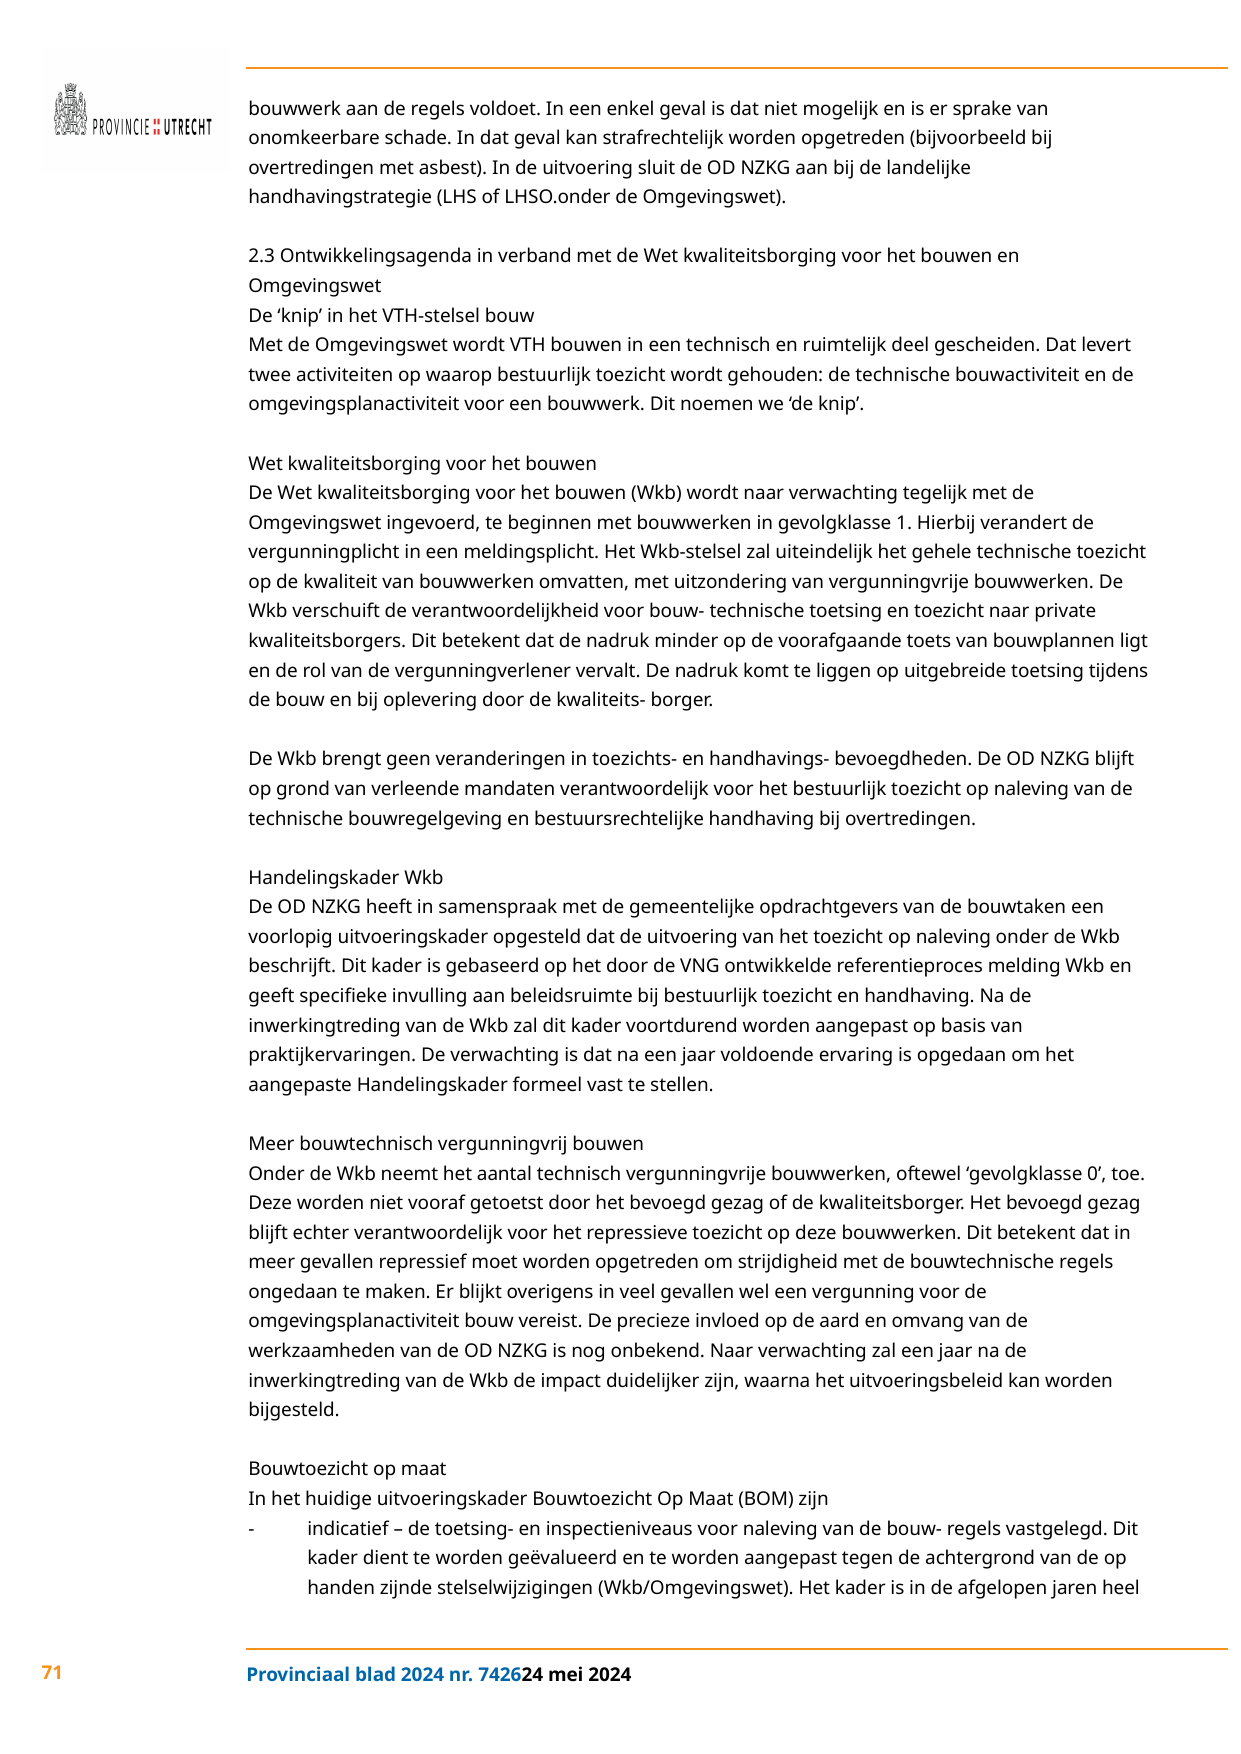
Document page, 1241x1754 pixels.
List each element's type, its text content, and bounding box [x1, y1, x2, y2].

text Handelingskader Wkb [248, 864, 1152, 890]
text De Wkb brengt geen veranderingen in toezichts- en handhavings- bevoegdheden. De OD NZKG blijft op grond van verleende mandaten verantwoordelijk voor het bestuurlijk toezicht op naleving van de technische bouwregelgeving en bestuursrechtelijke handhaving bij overtredingen. [248, 746, 1152, 831]
picture [41, 47, 231, 172]
text 2.3 Ontwikkelingsagenda in verband met de Wet kwaliteitsborging voor het bouwen en Omgevingswet [248, 243, 1152, 298]
text Bouwtoezicht op maat [248, 1456, 1152, 1481]
text Wet kwaliteitsborging voor het bouwen [248, 450, 1152, 476]
list indicatief – de toetsing- en inspectieniveaus voor naleving van de bouw- regels vastgelegd. Dit kader dient te worden geëvalueerd en te worden aangepast tegen de achtergrond van de op handen zijnde stelselwijzigingen (Wkb/Omgevingswet). Het kader is in de afgelopen jaren heel [248, 1515, 1152, 1600]
text Meer bouwtechnisch vergunningvrij bouwen [248, 1130, 1152, 1156]
text De Wet kwaliteitsborging voor het bouwen (Wkb) wordt naar verwachting tegelijk met de Omgevingswet ingevoerd, te beginnen met bouwwerken in gevolgklasse 1. Hierbij verandert de vergunningplicht in een meldingsplicht. Het Wkb-stelsel zal uiteindelijk het gehele technische toezicht op de kwaliteit van bouwwerken omvatten, met uitzondering van vergunningvrije bouwwerken. De Wkb verschuift de verantwoordelijkheid voor bouw- technische toetsing en toezicht naar private kwaliteitsborgers. Dit betekent dat de nadruk minder op de voorafgaande toets van bouwplannen ligt en de rol van de vergunningverlener vervalt. De nadruk komt te liggen op uitgebreide toetsing tijdens de bouw en bij oplevering door de kwaliteits- borger. [248, 479, 1152, 712]
text In het huidige uitvoeringskader Bouwtoezicht Op Maat (BOM) zijn [248, 1485, 1152, 1511]
text Met de Omgevingswet wordt VTH bouwen in een technisch en ruimtelijk deel gescheiden. Dat levert twee activiteiten op waarop bestuurlijk toezicht wordt gehouden: de technische bouwactiviteit en de omgevingsplanactiviteit voor een bouwwerk. Dit noemen we ‘de knip’. [248, 331, 1152, 416]
text Onder de Wkb neemt het aantal technisch vergunningvrije bouwwerken, oftewel ‘gevolgklasse 0’, toe. Deze worden niet vooraf getoetst door het bevoegd gezag of de kwaliteitsborger. Het bevoegd gezag blijft echter verantwoordelijk voor het repressieve toezicht op deze bouwwerken. Dit betekent dat in meer gevallen repressief moet worden opgetreden om strijdigheid met de bouwtechnische regels ongedaan te maken. Er blijkt overigens in veel gevallen wel een vergunning voor de omgevingsplanactiviteit bouw vereist. De precieze invloed op de aard en omvang van de werkzaamheden van de OD NZKG is nog onbekend. Naar verwachting zal een jaar na de inwerkingtreding van de Wkb de impact duidelijker zijn, waarna het uitvoeringsbeleid kan worden bijgesteld. [248, 1160, 1152, 1422]
text De OD NZKG heeft in samenspraak met de gemeentelijke opdrachtgevers van de bouwtaken een voorlopig uitvoeringskader opgesteld dat de uitvoering van het toezicht op naleving onder de Wkb beschrijft. Dit kader is gebaseerd op het door de VNG ontwikkelde referentieproces melding Wkb en geeft specifieke invulling aan beleidsruimte bij bestuurlijk toezicht en handhaving. Na de inwerkingtreding van de Wkb zal dit kader voortdurend worden aangepast op basis van praktijkervaringen. De verwachting is dat na een jaar voldoende ervaring is opgedaan om het aangepaste Handelingskader formeel vast te stellen. [248, 893, 1152, 1097]
text De ‘knip’ in het VTH-stelsel bouw [248, 302, 1152, 328]
text bouwwerk aan de regels voldoet. In een enkel geval is dat niet mogelijk en is er sprake van onomkeerbare schade. In dat geval kan strafrechtelijk worden opgetreden (bijvoorbeeld bij overtredingen met asbest). In de uitvoering sluit de OD NZKG aan bij de landelijke handhavingstrategie (LHS of LHSO.onder de Omgevingswet). [248, 95, 1152, 209]
